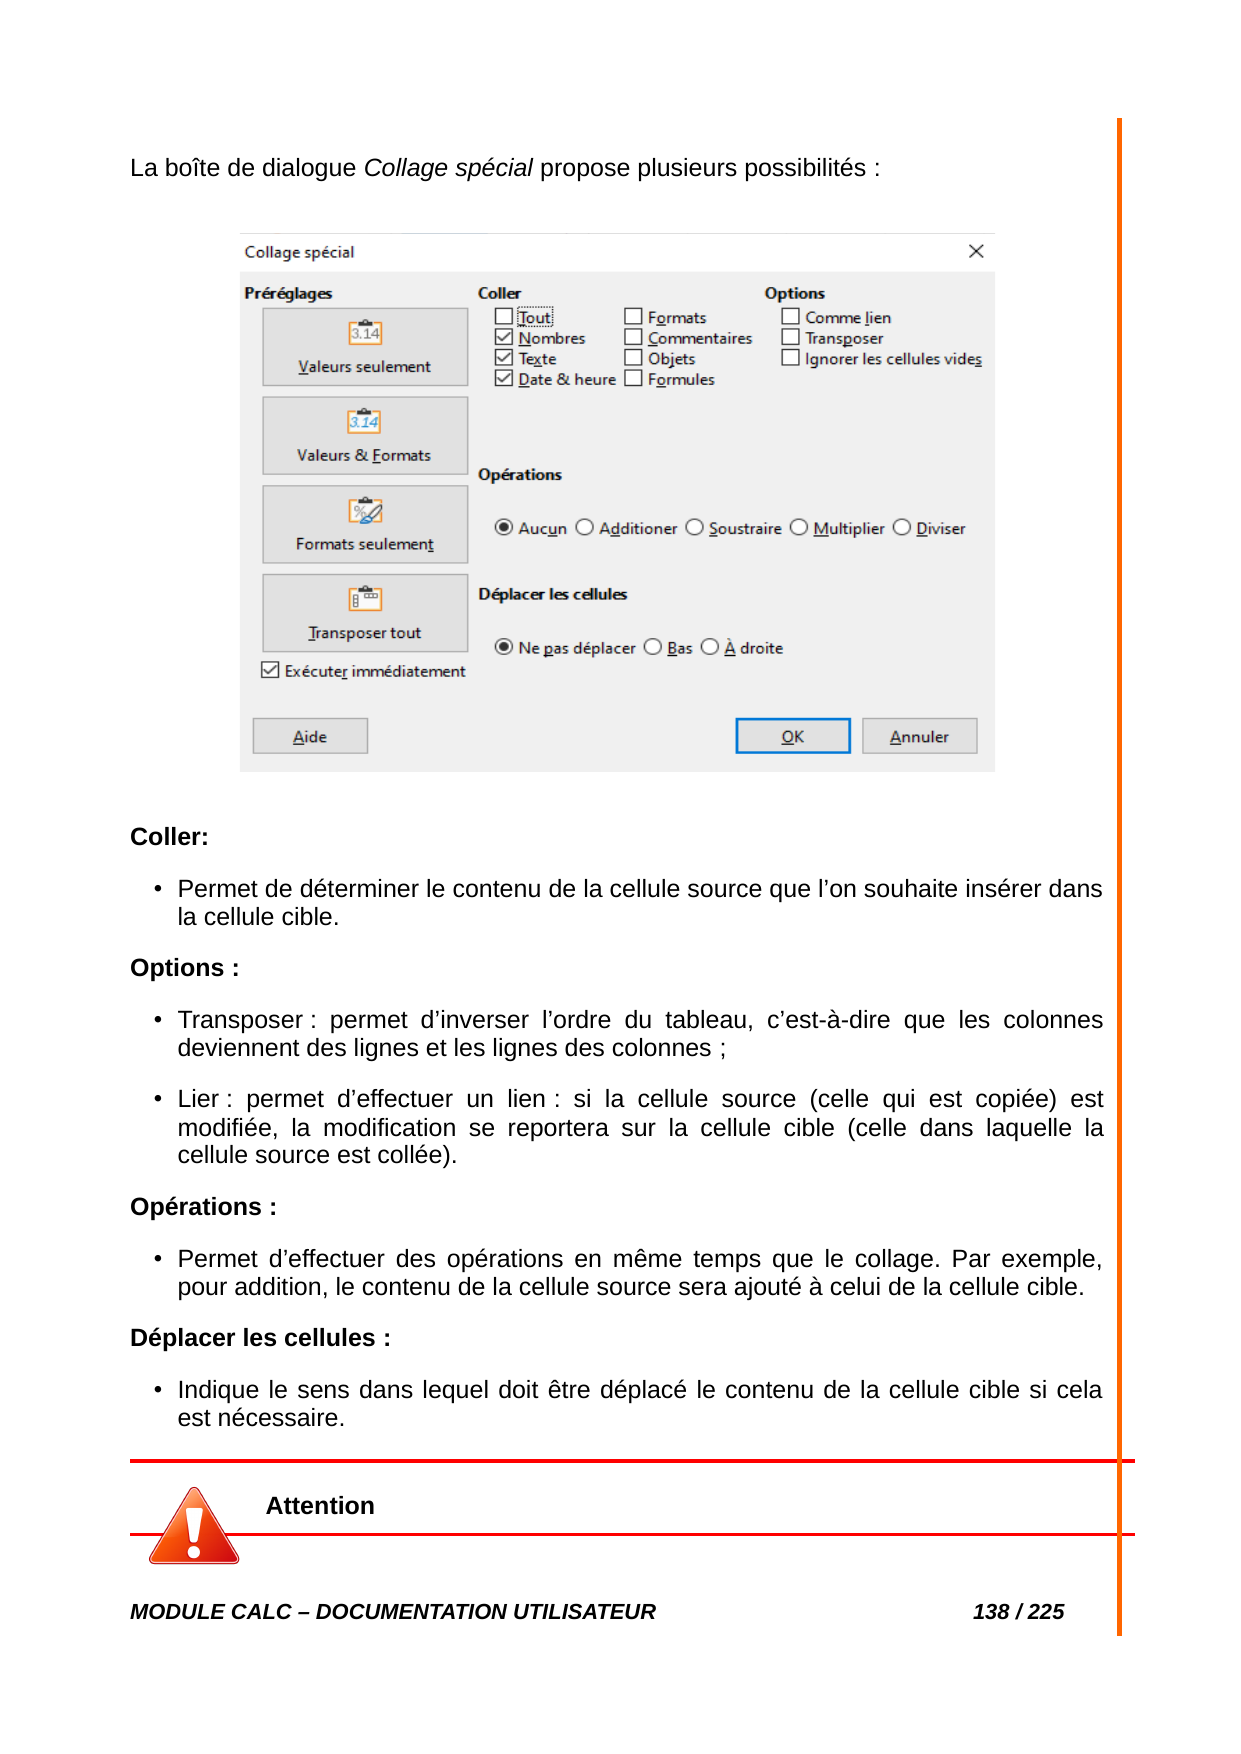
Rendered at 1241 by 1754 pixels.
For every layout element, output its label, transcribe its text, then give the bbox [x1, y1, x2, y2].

list Indique le sens dans lequel doit être déplacé le contenu de la cellule cible si cela est nécessaire. [153, 1376, 1105, 1431]
text Opérations : [130, 1193, 1105, 1221]
text Coller: [130, 823, 1105, 851]
picture [135, 1468, 254, 1587]
list Permet d’effectuer des opérations en même temps que le collage. Par exemple, pour addition, le contenu de la cellule source sera ajouté à celui de la cellule cible. [153, 1244, 1105, 1300]
picture [239, 233, 996, 772]
text Options : [130, 954, 1105, 982]
table_header [130, 1463, 259, 1533]
table_header Attention [260, 1463, 1117, 1533]
list Lier : permet d’effectuer un lien : si la cellule source (celle qui est copiée) est modifiée, la modification se reportera sur la cellule cible (celle dans laquelle la cellule source est collée). [153, 1085, 1105, 1169]
list Transposer : permet d’inverser l’ordre du tableau, c’est-à-dire que les colonnes deviennent des lignes et les lignes des colonnes ; [153, 1006, 1105, 1062]
list Permet de déterminer le contenu de la cellule source que l’on souhaite insérer dans la cellule cible. [153, 874, 1105, 931]
text La boîte de dialogue Collage spécial propose plusieurs possibilités : [130, 153, 1105, 181]
text Déplacer les cellules : [130, 1324, 1105, 1352]
